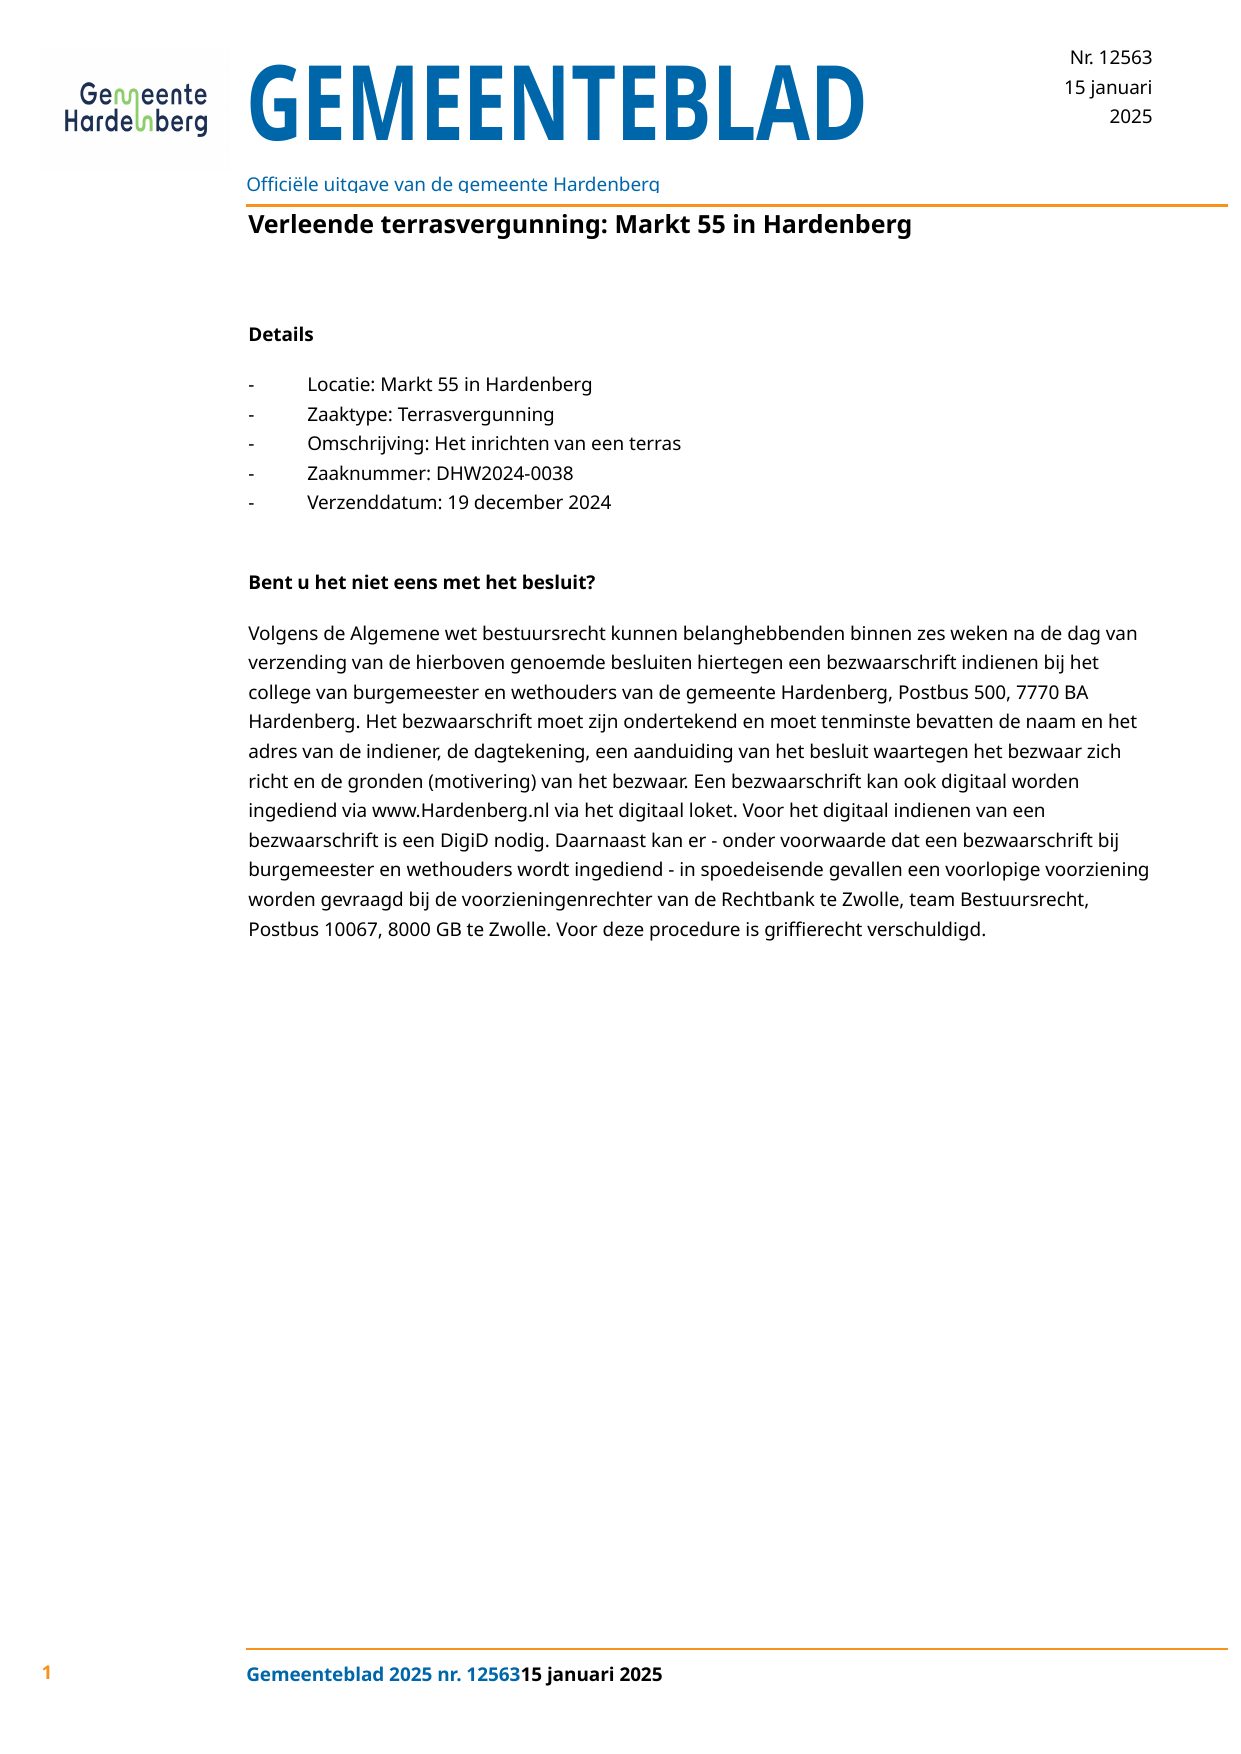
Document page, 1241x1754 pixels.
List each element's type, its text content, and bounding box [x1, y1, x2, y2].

text Volgens de Algemene wet bestuursrecht kunnen belanghebbenden binnen zes weken na de dag van verzending van de hierboven genoemde besluiten hiertegen een bezwaarschrift indienen bij het college van burgemeester en wethouders van de gemeente Hardenberg, Postbus 500, 7770 BA Hardenberg. Het bezwaarschrift moet zijn ondertekend en moet tenminste bevatten de naam en het adres van de indiener, de dagtekening, een aanduiding van het besluit waartegen het bezwaar zich richt en de gronden (motivering) van het bezwaar. Een bezwaarschrift kan ook digitaal worden ingediend via www.Hardenberg.nl via het digitaal loket. Voor het digitaal indienen van een bezwaarschrift is een DigiD nodig. Daarnaast kan er - onder voorwaarde dat een bezwaarschrift bij burgemeester en wethouders wordt ingediend - in spoedeisende gevallen een voorlopige voorziening worden gevraagd bij de voorzieningenrechter van de Rechtbank te Zwolle, team Bestuursrecht, Postbus 10067, 8000 GB te Zwolle. Voor deze procedure is griffierecht verschuldigd. [248, 620, 1152, 941]
text Bent u het niet eens met het besluit? [248, 569, 1152, 595]
list Zaaktype: Terrasvergunning [248, 401, 1152, 426]
list Zaaknummer: DHW2024-0038 [248, 460, 1152, 486]
text Verleende terrasvergunning: Markt 55 in Hardenberg [248, 207, 1152, 241]
text Details [248, 321, 1152, 346]
list Verzenddatum: 19 december 2024 [248, 489, 1152, 515]
list Omschrijving: Het inrichten van een terras [248, 430, 1152, 456]
list Locatie: Markt 55 in Hardenberg [248, 371, 1152, 397]
picture [41, 47, 231, 172]
